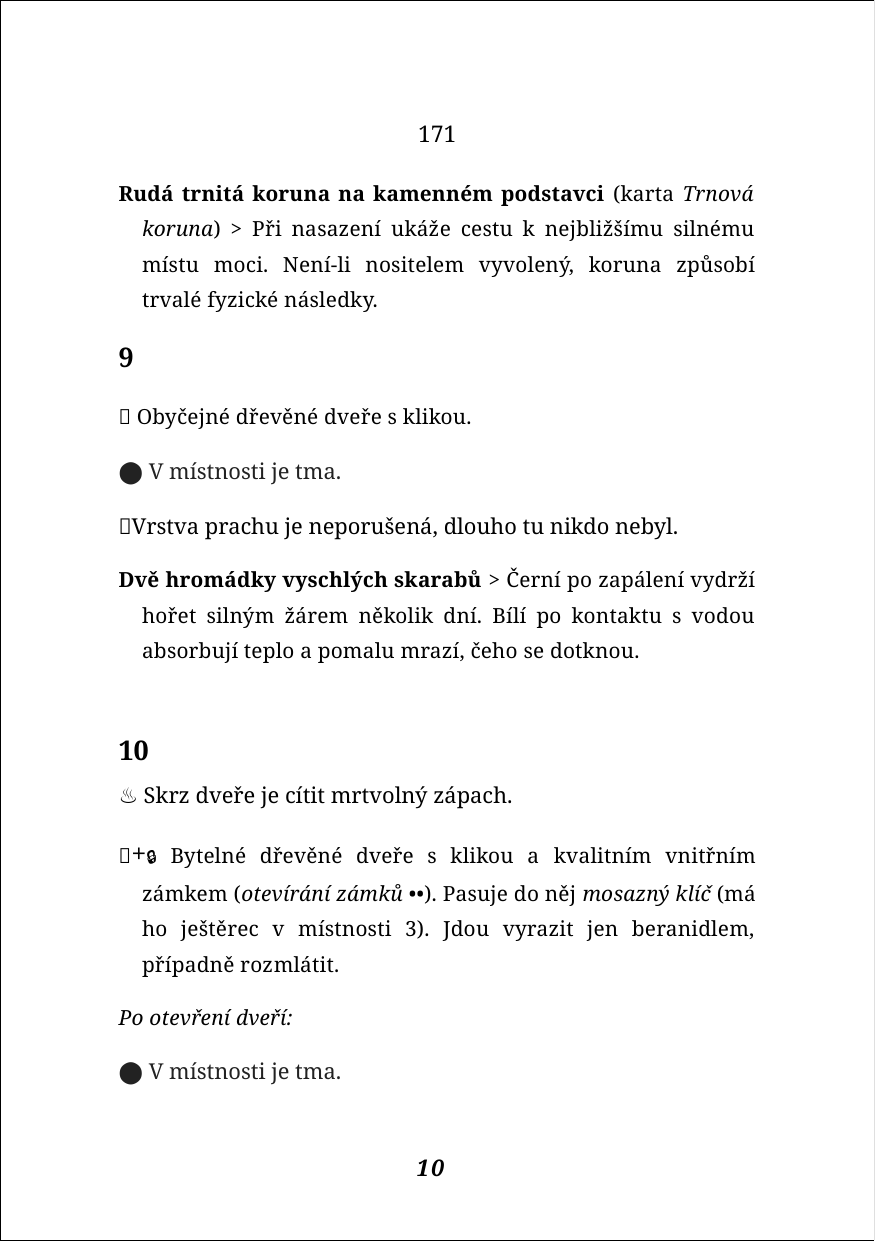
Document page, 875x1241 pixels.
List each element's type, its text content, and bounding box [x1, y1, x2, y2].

text 🚪 Obyčejné dřevěné dveře s klikou. [118, 402, 756, 431]
text ♨ Skrz dveře je cítit mrtvolný zápach. [118, 780, 756, 809]
subtitle 10 [118, 731, 756, 768]
text Dvě hromádky vyschlých skarabů > Černí po zapálení vydrží hořet silným žárem několik dní. Bílí po kontaktu s vodou absorbují teplo a pomalu mrazí, čeho se dotknou. [118, 566, 756, 665]
text Po otevření dveří: [118, 1003, 756, 1031]
text 🚪+🔒 Bytelné dřevěné dveře s klikou a kvalitním vnitřním zámkem (otevírání zámků ••). Pasuje do něj mosazný klíč (má ho ještěrec v místnosti 3). Jdou vyrazit jen beranidlem, případně rozmlátit. [118, 835, 756, 978]
text 👣Vrstva prachu je neporušená, dlouho tu nikdo nebyl. [118, 511, 756, 540]
text ⬤ V místnosti je tma. [118, 1056, 756, 1086]
text ⬤ V místnosti je tma. [118, 456, 756, 486]
text 9 [118, 339, 756, 376]
text Rudá trnitá koruna na kamenném podstavci (karta Trnová koruna) > Při nasazení ukáže cestu k nejbližšímu silnému místu moci. Není-li nositelem vyvolený, koruna způsobí trvalé fyzické následky. [118, 179, 756, 314]
